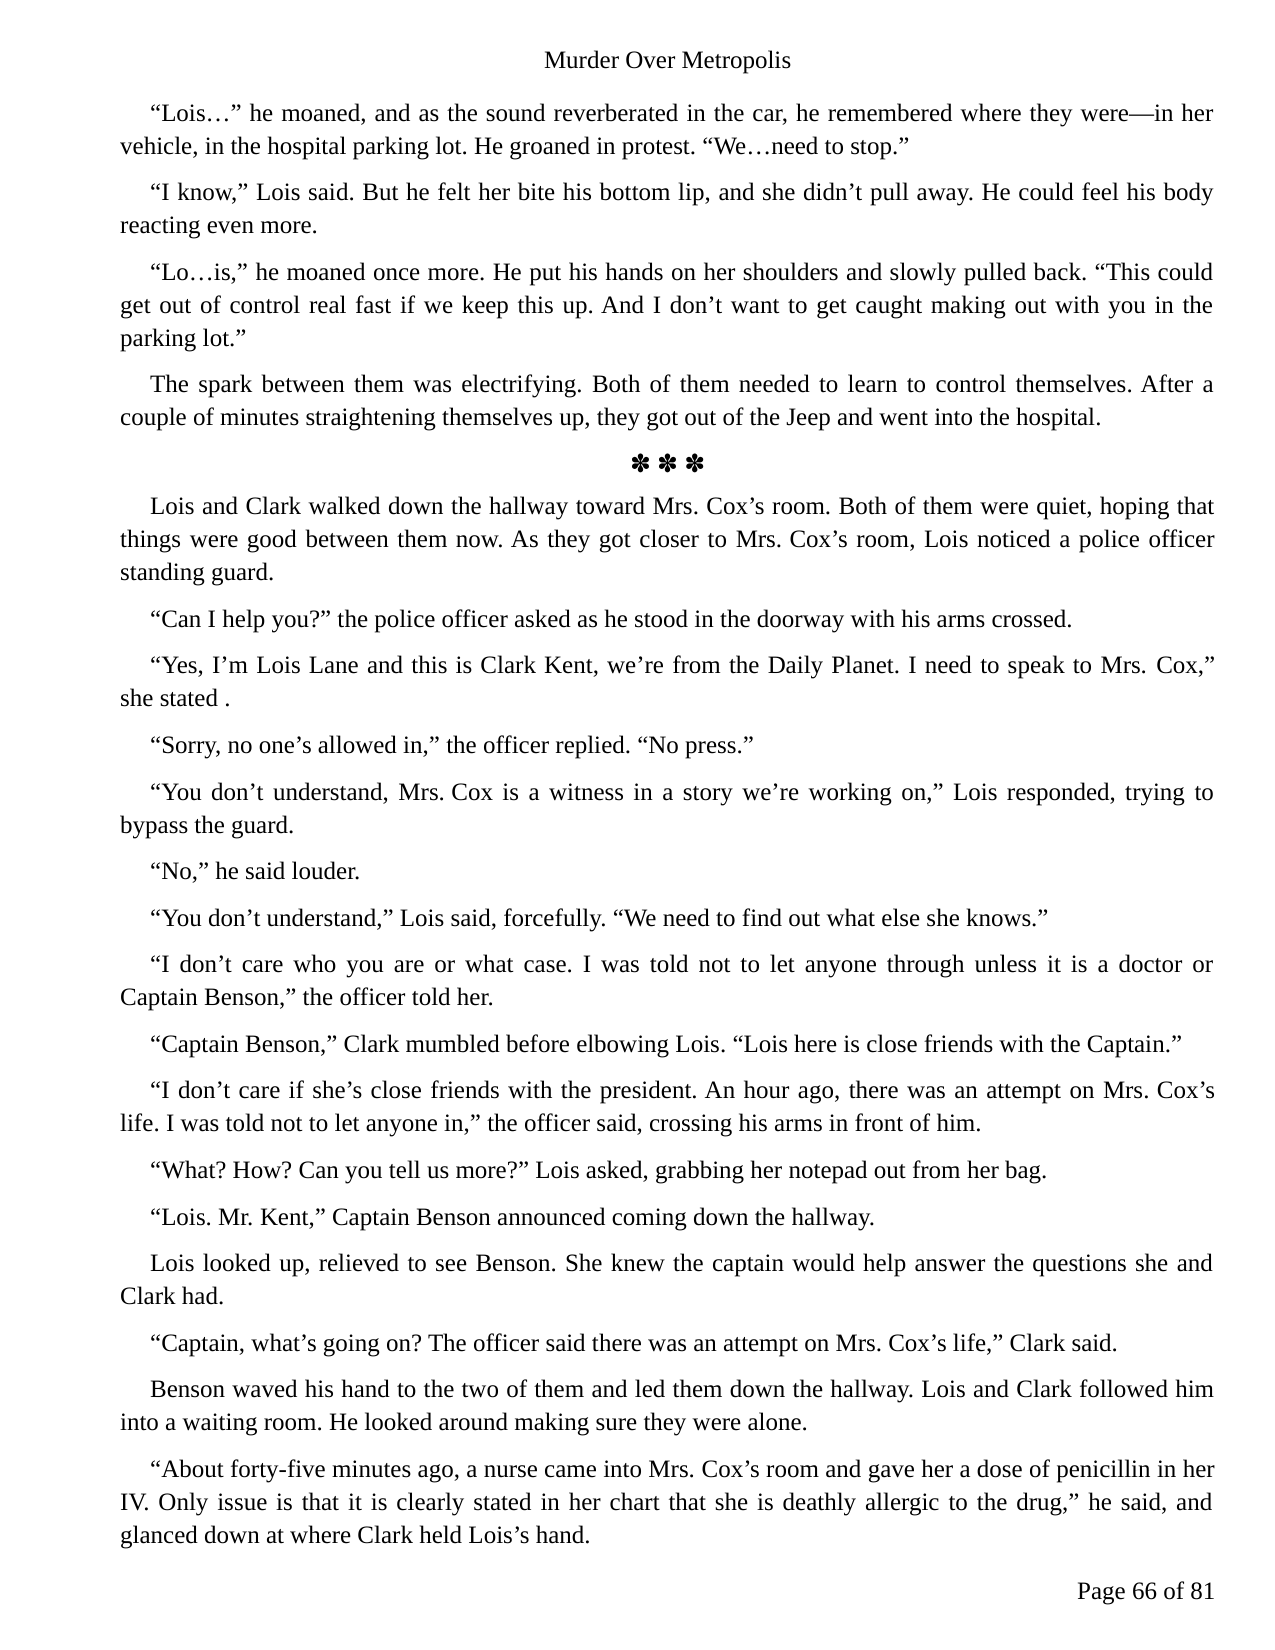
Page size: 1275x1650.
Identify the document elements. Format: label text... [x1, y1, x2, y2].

text “I know,” Lois said. But he felt her bite his bottom lip, and she didn’t pull away. He could feel his body reacting even more. [120, 177, 1215, 239]
text “Captain Benson,” Clark mumbled before elbowing Lois. “Lois here is close friends with the Captain.” [120, 1029, 1215, 1058]
text “Lois…” he moaned, and as the sound reverberated in the car, he remembered where they were—in her vehicle, in the hospital parking lot. He groaned in protest. “We…need to stop.” [120, 98, 1215, 159]
text “What? How? Can you tell us more?” Lois asked, grabbing her notepad out from her bag. [120, 1155, 1215, 1184]
text The spark between them was electrifying. Both of them needed to learn to control themselves. After a couple of minutes straightening themselves up, they got out of the Jeep and went into the hospital. [120, 369, 1215, 431]
text “You don’t understand, Mrs. Cox is a witness in a story we’re working on,” Lois responded, trying to bypass the guard. [120, 777, 1215, 838]
text “About forty-five minutes ago, a nurse came into Mrs. Cox’s room and gave her a dose of penicillin in her IV. Only issue is that it is clearly stated in her chart that she is deathly allergic to the drug,” he said, and glanced down at where Clark held Lois’s hand. [120, 1454, 1215, 1549]
text ✽ ✽ ✽ [120, 449, 1215, 478]
text Lois and Clark walked down the hallway toward Mrs. Cox’s room. Both of them were quiet, hoping that things were good between them now. As they got closer to Mrs. Cox’s room, Lois noticed a police officer standing guard. [120, 491, 1215, 586]
text “Can I help you?” the police officer asked as he stood in the doorway with his arms crossed. [120, 604, 1215, 633]
text “I don’t care if she’s close friends with the president. An hour ago, there was an attempt on Mrs. Cox’s life. I was told not to let anyone in,” the officer said, crossing his arms in front of him. [120, 1076, 1215, 1137]
text “Captain, what’s going on? The officer said there was an attempt on Mrs. Cox’s life,” Clark said. [120, 1328, 1215, 1357]
text “Sorry, no one’s allowed in,” the officer replied. “No press.” [120, 730, 1215, 759]
text “I don’t care who you are or what case. I was told not to let anyone through unless it is a doctor or Captain Benson,” the officer told her. [120, 949, 1215, 1011]
text Lois looked up, relieved to see Benson. She knew the captain would help answer the questions she and Clark had. [120, 1248, 1215, 1310]
text “No,” he said louder. [120, 856, 1215, 885]
text “Lois. Mr. Kent,” Captain Benson announced coming down the hallway. [120, 1202, 1215, 1230]
text “Lo…is,” he moaned once more. He put his hands on her shoulders and slowly pulled back. “This could get out of control real fast if we keep this up. And I don’t want to get caught making out with you in the parking lot.” [120, 257, 1215, 352]
text Benson waved his hand to the two of them and led them down the hallway. Lois and Clark followed him into a waiting room. He looked around making sure they were alone. [120, 1374, 1215, 1436]
text “Yes, I’m Lois Lane and this is Clark Kent, we’re from the Daily Planet. I need to speak to Mrs. Cox,” she stated . [120, 651, 1215, 712]
text “You don’t understand,” Lois said, forcefully. “We need to find out what else she knows.” [120, 903, 1215, 932]
